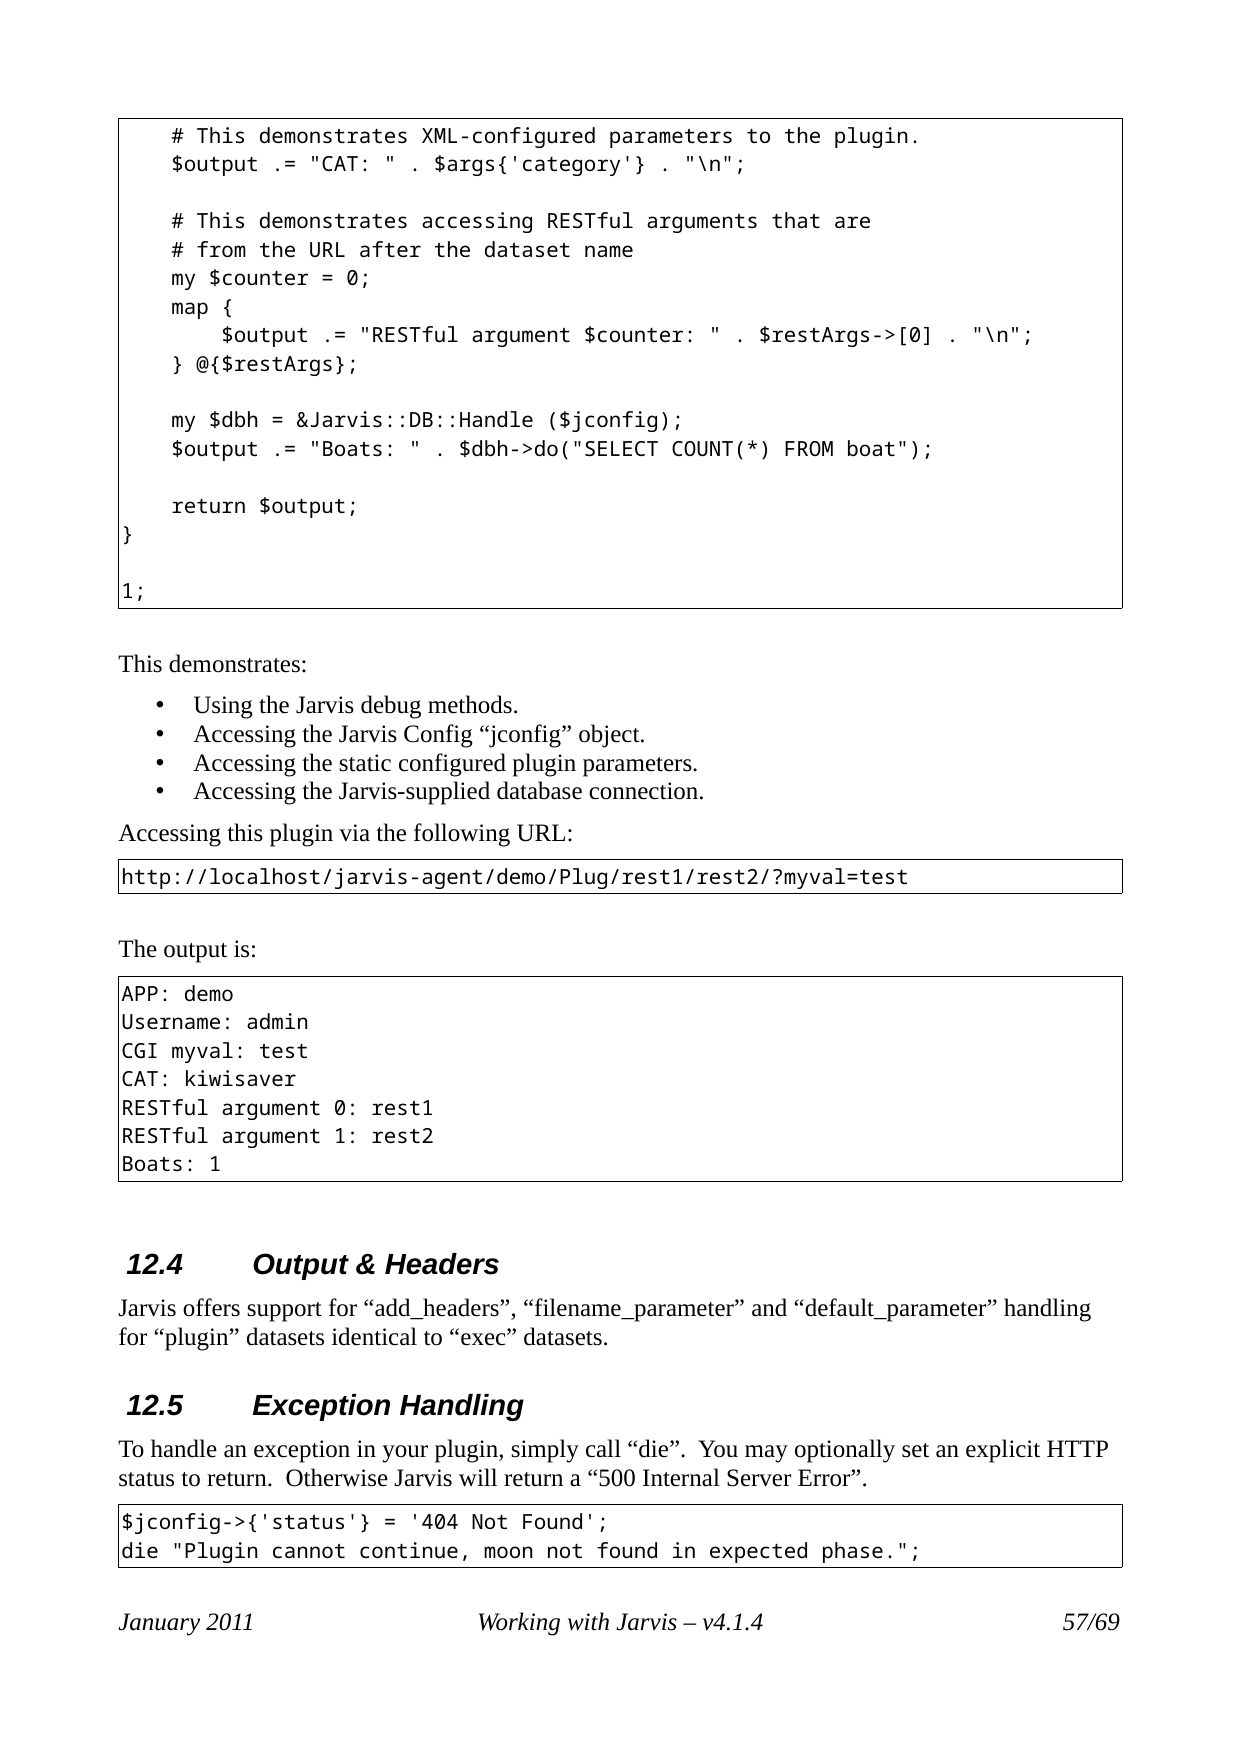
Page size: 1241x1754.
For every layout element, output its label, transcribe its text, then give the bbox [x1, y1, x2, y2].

list Using the Jarvis debug methods. [156, 690, 1122, 719]
list Accessing the static configured plugin parameters. [156, 748, 1122, 776]
text 1; [119, 573, 1122, 608]
text CAT: kiwisaver [119, 1061, 1122, 1089]
text } @{$restArgs}; [119, 346, 1122, 377]
text APP: demo [119, 977, 1122, 1004]
text map { [119, 289, 1122, 317]
text CGI myval: test [119, 1033, 1122, 1061]
text Boats: 1 [119, 1146, 1122, 1181]
subtitle Output & Headers [118, 1247, 1122, 1281]
text Username: admin [119, 1004, 1122, 1033]
text To handle an exception in your plugin, simply call “die”. You may optionally set an explicit HTTP status to return. Otherwise Jarvis will return a “500 Internal Server Error”. [118, 1434, 1122, 1492]
text Jarvis offers support for “add_headers”, “filename_parameter” and “default_parameter” handling for “plugin” datasets identical to “exec” datasets. [118, 1293, 1122, 1351]
text This demonstrates: [118, 649, 1122, 678]
text $jconfig->{'status'} = '404 Not Found'; [119, 1505, 1122, 1533]
text Accessing this plugin via the following URL: [118, 818, 1122, 846]
text RESTful argument 0: rest1 [119, 1089, 1122, 1118]
text $output .= "Boats: " . $dbh->do("SELECT COUNT(*) FROM boat"); [119, 431, 1122, 462]
text die "Plugin cannot continue, moon not found in expected phase."; [119, 1533, 1122, 1567]
text my $dbh = &Jarvis::DB::Handle ($jconfig); [119, 402, 1122, 431]
list Accessing the Jarvis-supplied database connection. [156, 776, 1122, 805]
text http://localhost/jarvis-agent/demo/Plug/rest1/rest2/?myval=test [119, 860, 1122, 893]
text $output .= "RESTful argument $counter: " . $restArgs->[0] . "\n"; [119, 317, 1122, 346]
text return $output; [119, 488, 1122, 516]
text } [119, 516, 1122, 548]
text The output is: [118, 934, 1122, 963]
list Accessing the Jarvis Config “jconfig” object. [156, 719, 1122, 748]
text # This demonstrates accessing RESTful arguments that are [119, 203, 1122, 232]
subtitle Exception Handling [118, 1388, 1122, 1422]
text my $counter = 0; [119, 260, 1122, 289]
text $output .= "CAT: " . $args{'category'} . "\n"; [119, 147, 1122, 178]
text RESTful argument 1: rest2 [119, 1118, 1122, 1146]
text # from the URL after the dataset name [119, 232, 1122, 260]
text # This demonstrates XML-configured parameters to the plugin. [119, 119, 1122, 147]
